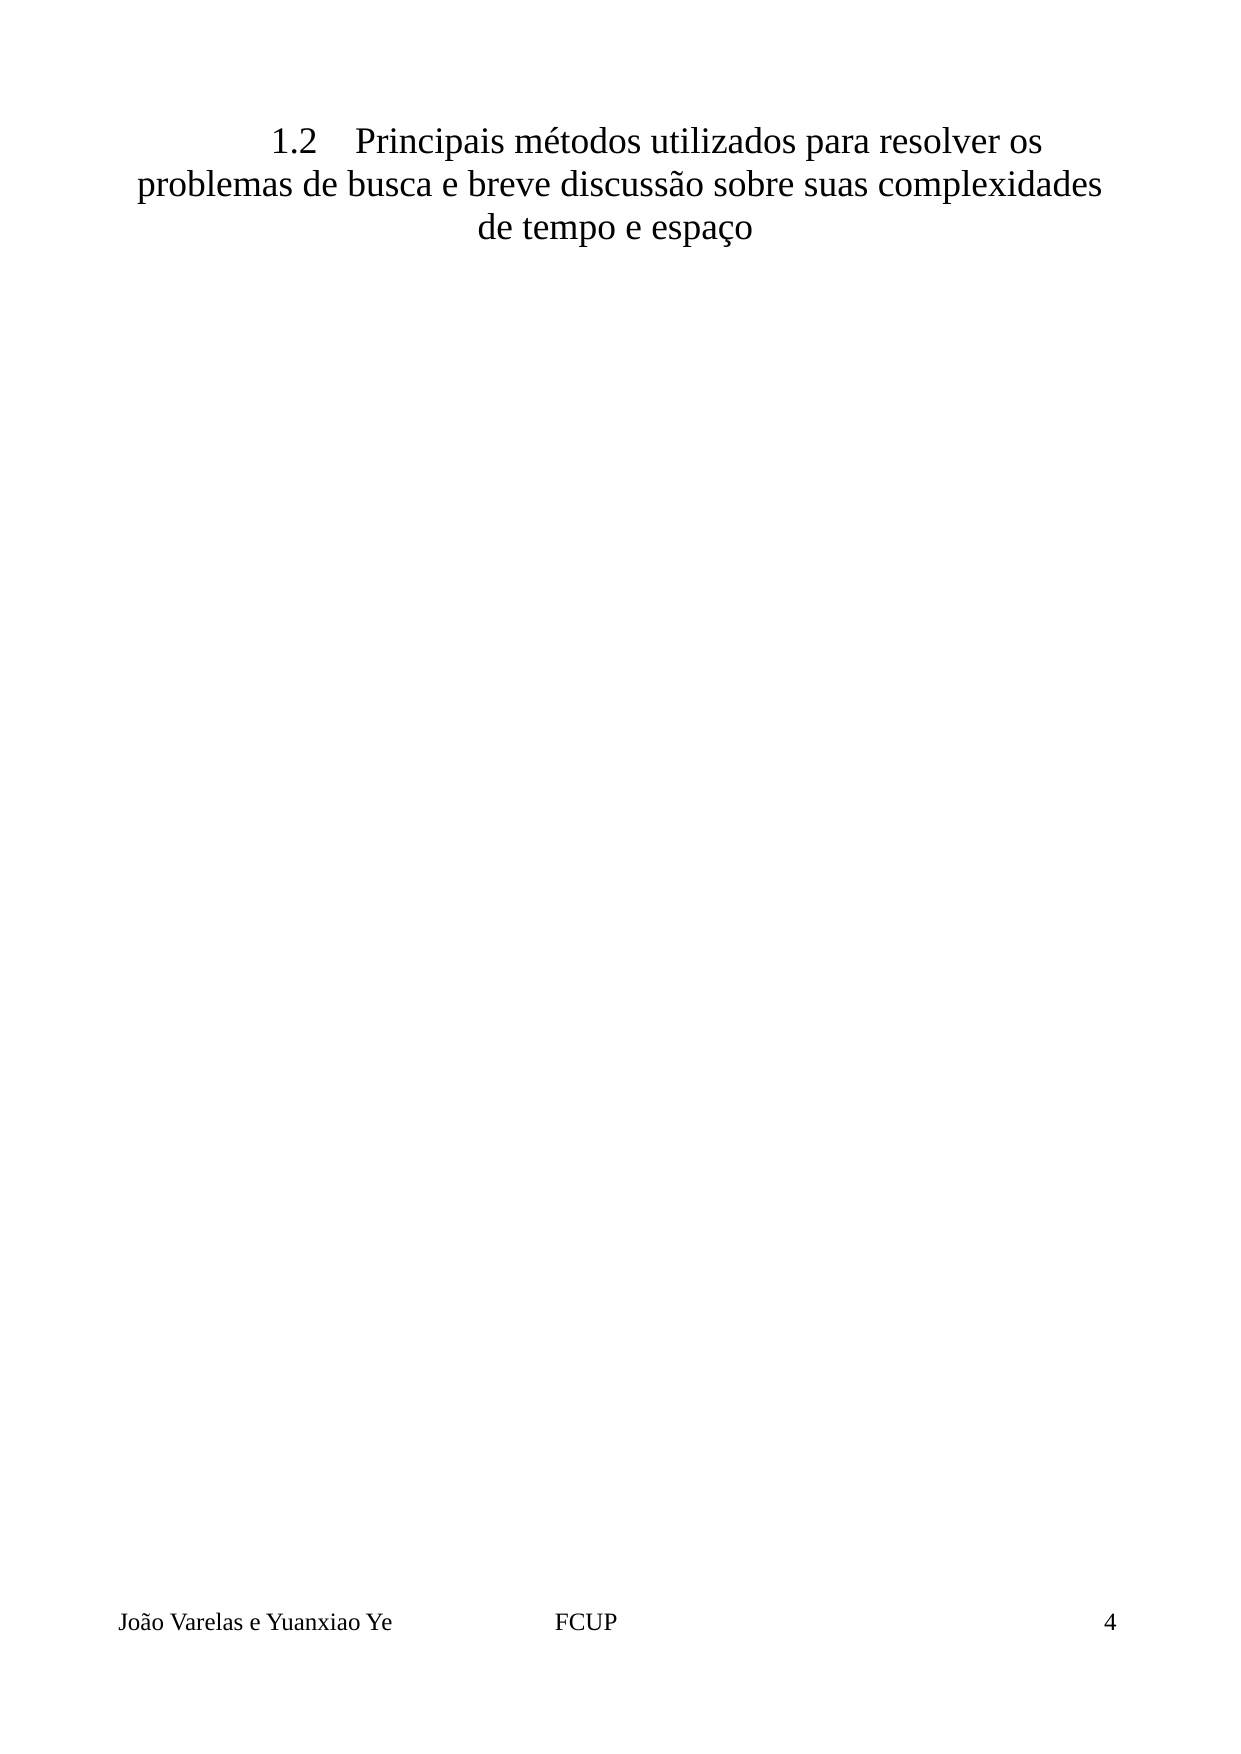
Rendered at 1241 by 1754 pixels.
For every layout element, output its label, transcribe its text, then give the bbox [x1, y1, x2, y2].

subtitle 1.2 Principais métodos utilizados para resolver os problemas de busca e breve discussão sobre suas complexidades de tempo e espaço [118, 118, 1122, 247]
